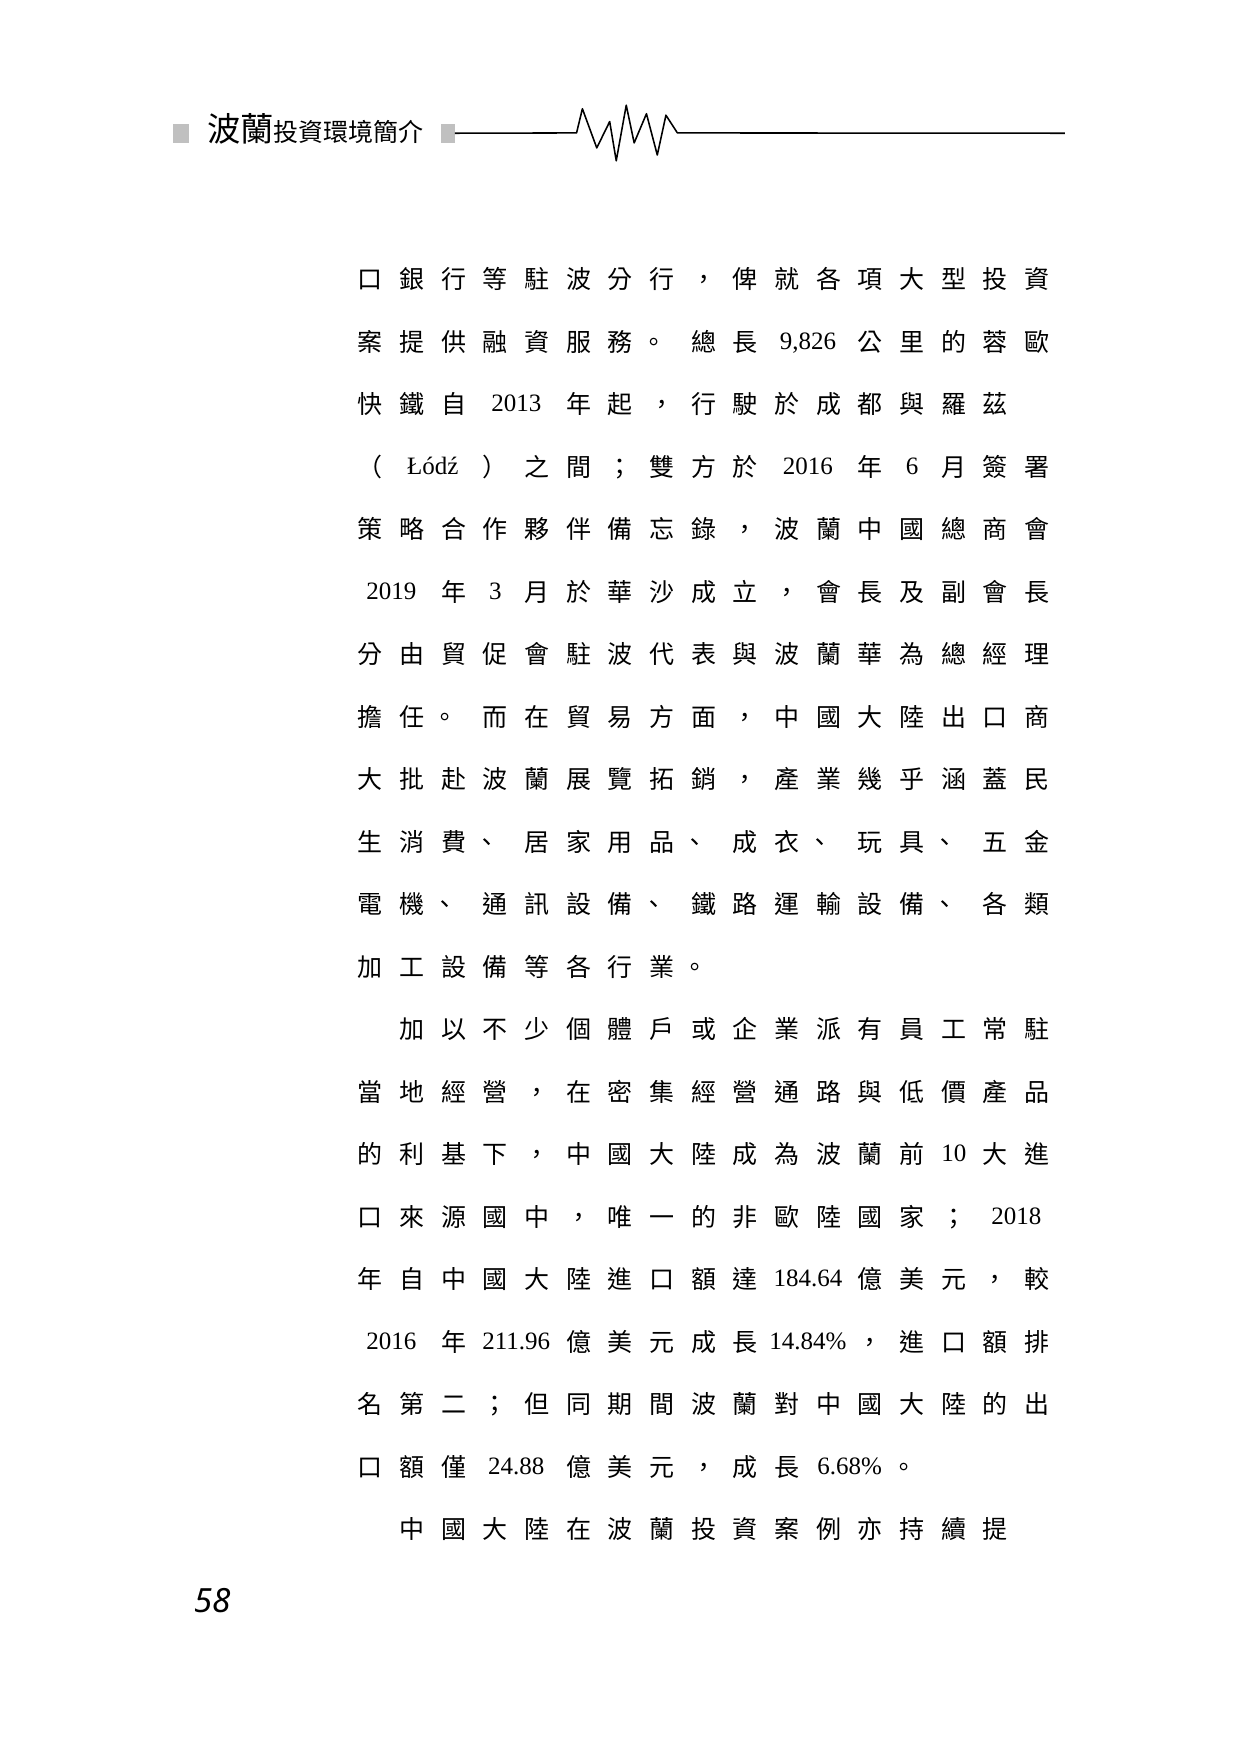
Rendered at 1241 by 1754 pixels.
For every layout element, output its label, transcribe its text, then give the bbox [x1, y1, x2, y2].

text 加以不少個體戶或企業派有員工常駐當地經營，在密集經營通路與低價產品的利基下，中國大陸成為波蘭前10大進口來源國中，唯一的非歐陸國家；2018年自中國大陸進口額達184.64億美元，較2016年211.96億美元成長14.84%，進口額排名第二；但同期間波蘭對中國大陸的出口額僅24.88億美元，成長6.68%。 [330, 986, 1058, 1486]
text 中國大陸在波蘭投資案例亦持續提 [330, 1486, 1058, 1549]
text 口銀行等駐波分行，俾就各項大型投資案提供融資服務。總長9,826公里的蓉歐快鐵自2013年起，行駛於成都與羅茲（Łódź）之間；雙方於2016年6月簽署策略合作夥伴備忘錄，波蘭中國總商會2019年3月於華沙成立，會長及副會長分由貿促會駐波代表與波蘭華為總經理擔任。而在貿易方面，中國大陸出口商大批赴波蘭展覽拓銷，產業幾乎涵蓋民生消費、居家用品、成衣、玩具、五金電機、通訊設備、鐵路運輸設備、各類加工設備等各行業。 [330, 236, 1058, 986]
